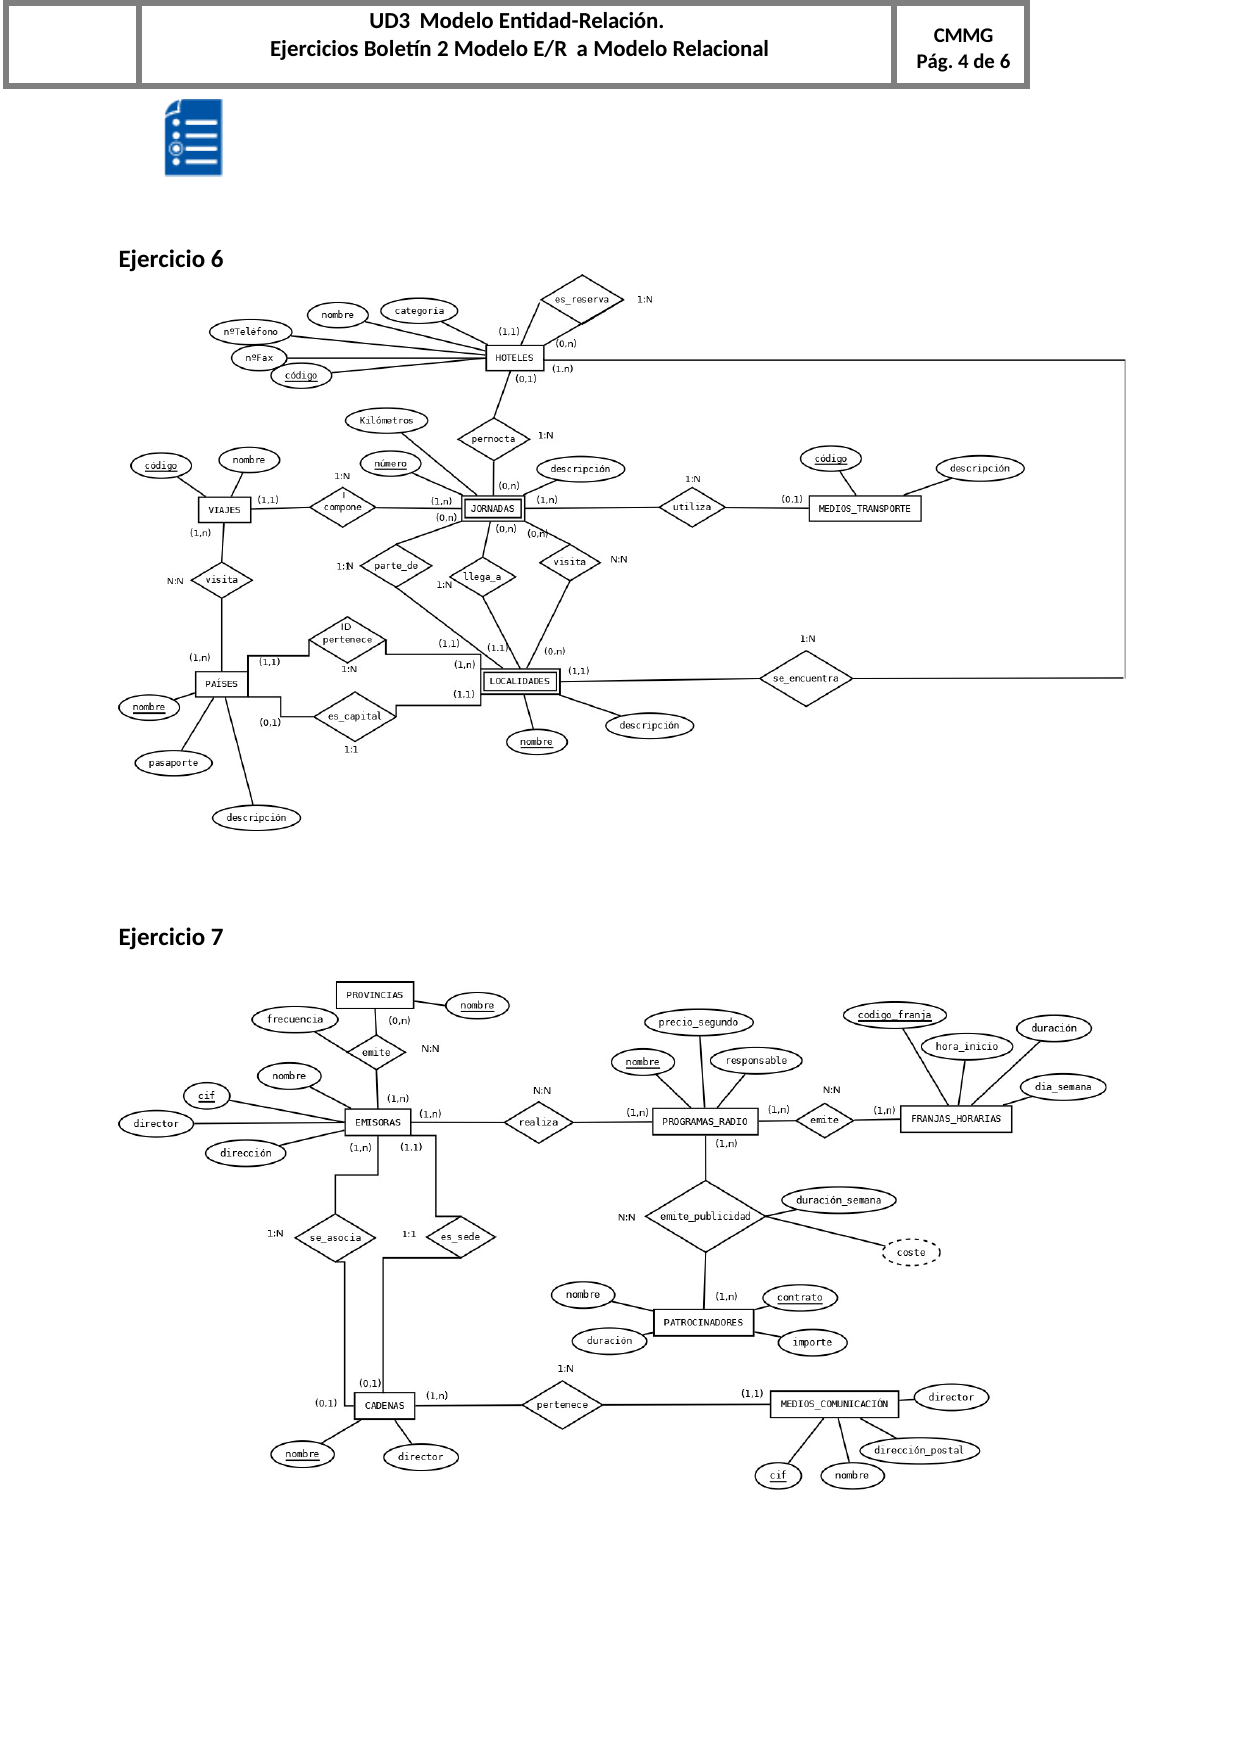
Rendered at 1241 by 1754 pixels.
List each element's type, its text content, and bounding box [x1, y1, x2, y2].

text Ejercicio 6 [118, 244, 1152, 274]
picture [118, 981, 1107, 1490]
text Ejercicio 7 [118, 921, 1152, 951]
picture [164, 99, 223, 177]
picture [118, 274, 1126, 831]
